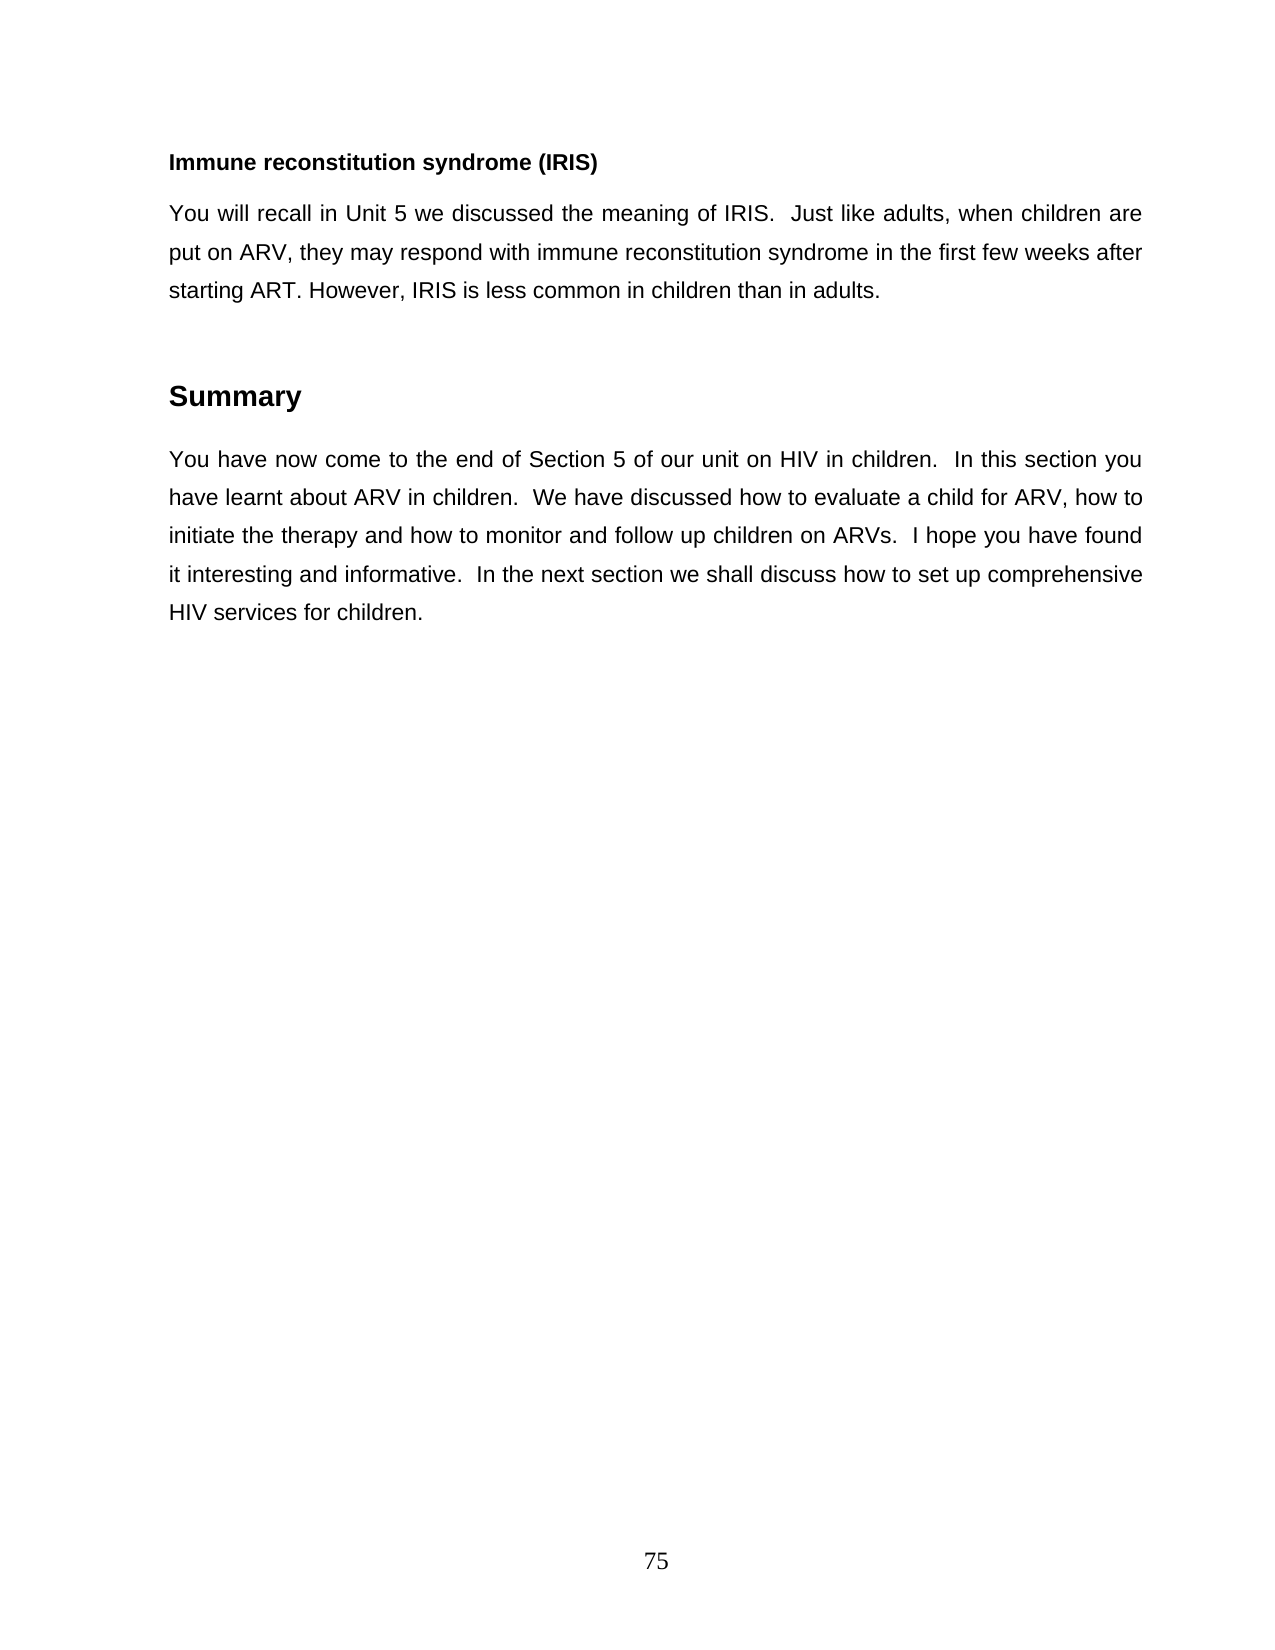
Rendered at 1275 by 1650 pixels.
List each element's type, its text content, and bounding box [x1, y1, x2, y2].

text You will recall in Unit 5 we discussed the meaning of IRIS. Just like adults, when children are put on ARV, they may respond with immune reconstitution syndrome in the first few weeks after starting ART. However, IRIS is less common in children than in adults. [169, 201, 1144, 303]
text Immune reconstitution syndrome (IRIS) [169, 150, 1144, 176]
subtitle Summary [169, 380, 1144, 412]
text You have now come to the end of Section 5 of our unit on HIV in children. In this section you have learnt about ARV in children. We have discussed how to evaluate a child for ARV, how to initiate the therapy and how to monitor and follow up children on ARVs. I hope you have found it interesting and informative. In the next section we shall discuss how to set up comprehensive HIV services for children. [169, 446, 1144, 626]
